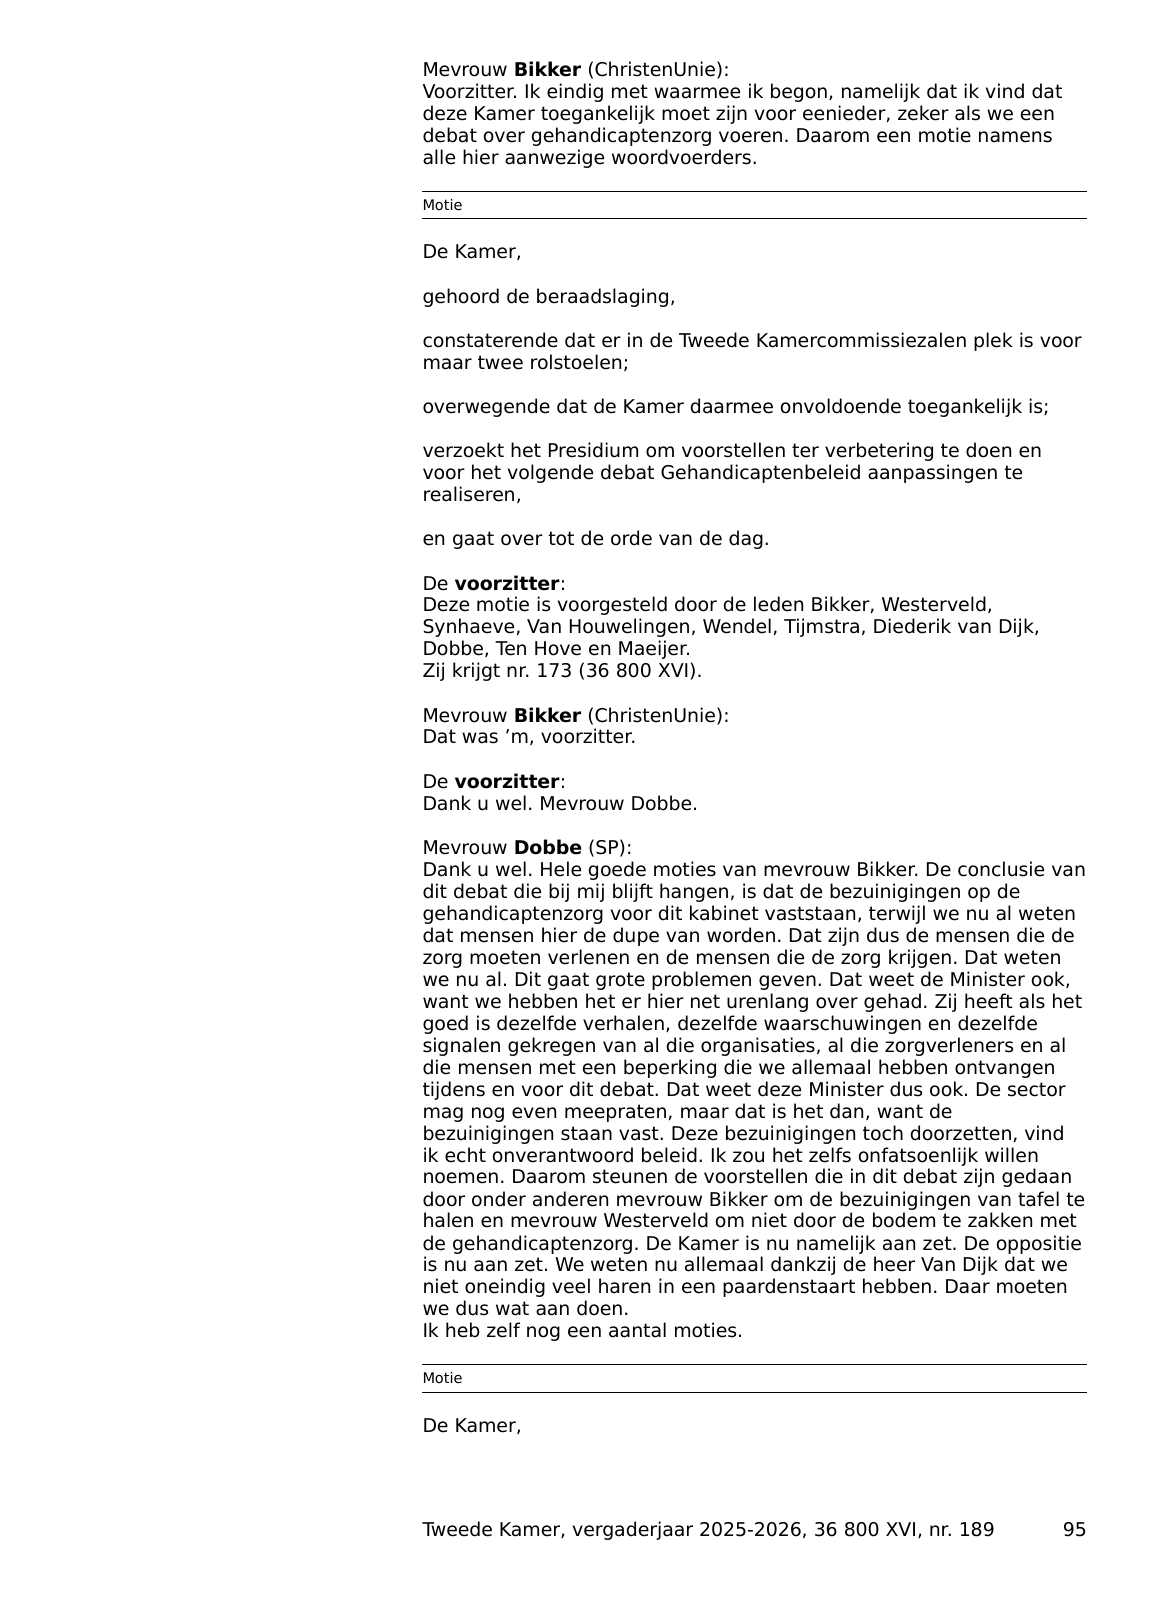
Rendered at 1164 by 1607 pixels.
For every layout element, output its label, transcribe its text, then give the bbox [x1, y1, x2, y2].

text De Kamer, [422, 241, 1087, 263]
text Deze motie is voorgesteld door de leden Bikker, Westerveld, Synhaeve, Van Houwelingen, Wendel, Tijmstra, Diederik van Dijk, Dobbe, Ten Hove en Maeijer. [422, 594, 1087, 660]
text De voorzitter: [422, 572, 1087, 594]
text Dank u wel. Hele goede moties van mevrouw Bikker. De conclusie van dit debat die bij mij blijft hangen, is dat de bezuinigingen op de gehandicaptenzorg voor dit kabinet vaststaan, terwijl we nu al weten dat mensen hier de dupe van worden. Dat zijn dus de mensen die de zorg moeten verlenen en de mensen die de zorg krijgen. Dat weten we nu al. Dit gaat grote problemen geven. Dat weet de Minister ook, want we hebben het er hier net urenlang over gehad. Zij heeft als het goed is dezelfde verhalen, dezelfde waarschuwingen en dezelfde signalen gekregen van al die organisaties, al die zorgverleners en al die mensen met een beperking die we allemaal hebben ontvangen tijdens en voor dit debat. Dat weet deze Minister dus ook. De sector mag nog even meepraten, maar dat is het dan, want de bezuinigingen staan vast. Deze bezuinigingen toch doorzetten, vind ik echt onverantwoord beleid. Ik zou het zelfs onfatsoenlijk willen noemen. Daarom steunen de voorstellen die in dit debat zijn gedaan door onder anderen mevrouw Bikker om de bezuinigingen van tafel te halen en mevrouw Westerveld om niet door de bodem te zakken met de gehandicaptenzorg. De Kamer is nu namelijk aan zet. De oppositie is nu aan zet. We weten nu allemaal dankzij de heer Van Dijk dat we niet oneindig veel haren in een paardenstaart hebben. Daar moeten we dus wat aan doen. [422, 859, 1087, 1320]
text De voorzitter: [422, 771, 1087, 793]
text Dat was ’m, voorzitter. [422, 726, 1087, 748]
text De Kamer, [422, 1415, 1087, 1437]
text verzoekt het Presidium om voorstellen ter verbetering te doen en voor het volgende debat Gehandicaptenbeleid aanpassingen te realiseren, [422, 440, 1087, 506]
text Mevrouw Dobbe (SP): [422, 837, 1087, 859]
text gehoord de beraadslaging, [422, 286, 1087, 308]
text Dank u wel. Mevrouw Dobbe. [422, 793, 1087, 814]
text Zij krijgt nr. 173 (36 800 XVI). [422, 660, 1087, 682]
text constaterende dat er in de Tweede Kamercommissiezalen plek is voor maar twee rolstoelen; [422, 330, 1087, 374]
table_header Motie [422, 192, 1087, 218]
text en gaat over tot de orde van de dag. [422, 528, 1087, 550]
table_header Motie [422, 1365, 1087, 1392]
text Ik heb zelf nog een aantal moties. [422, 1320, 1087, 1342]
text Voorzitter. Ik eindig met waarmee ik begon, namelijk dat ik vind dat deze Kamer toegankelijk moet zijn voor eenieder, zeker als we een debat over gehandicaptenzorg voeren. Daarom een motie namens alle hier aanwezige woordvoerders. [422, 81, 1087, 169]
text Mevrouw Bikker (ChristenUnie): [422, 59, 1087, 81]
text overwegende dat de Kamer daarmee onvoldoende toegankelijk is; [422, 396, 1087, 418]
text Mevrouw Bikker (ChristenUnie): [422, 704, 1087, 726]
